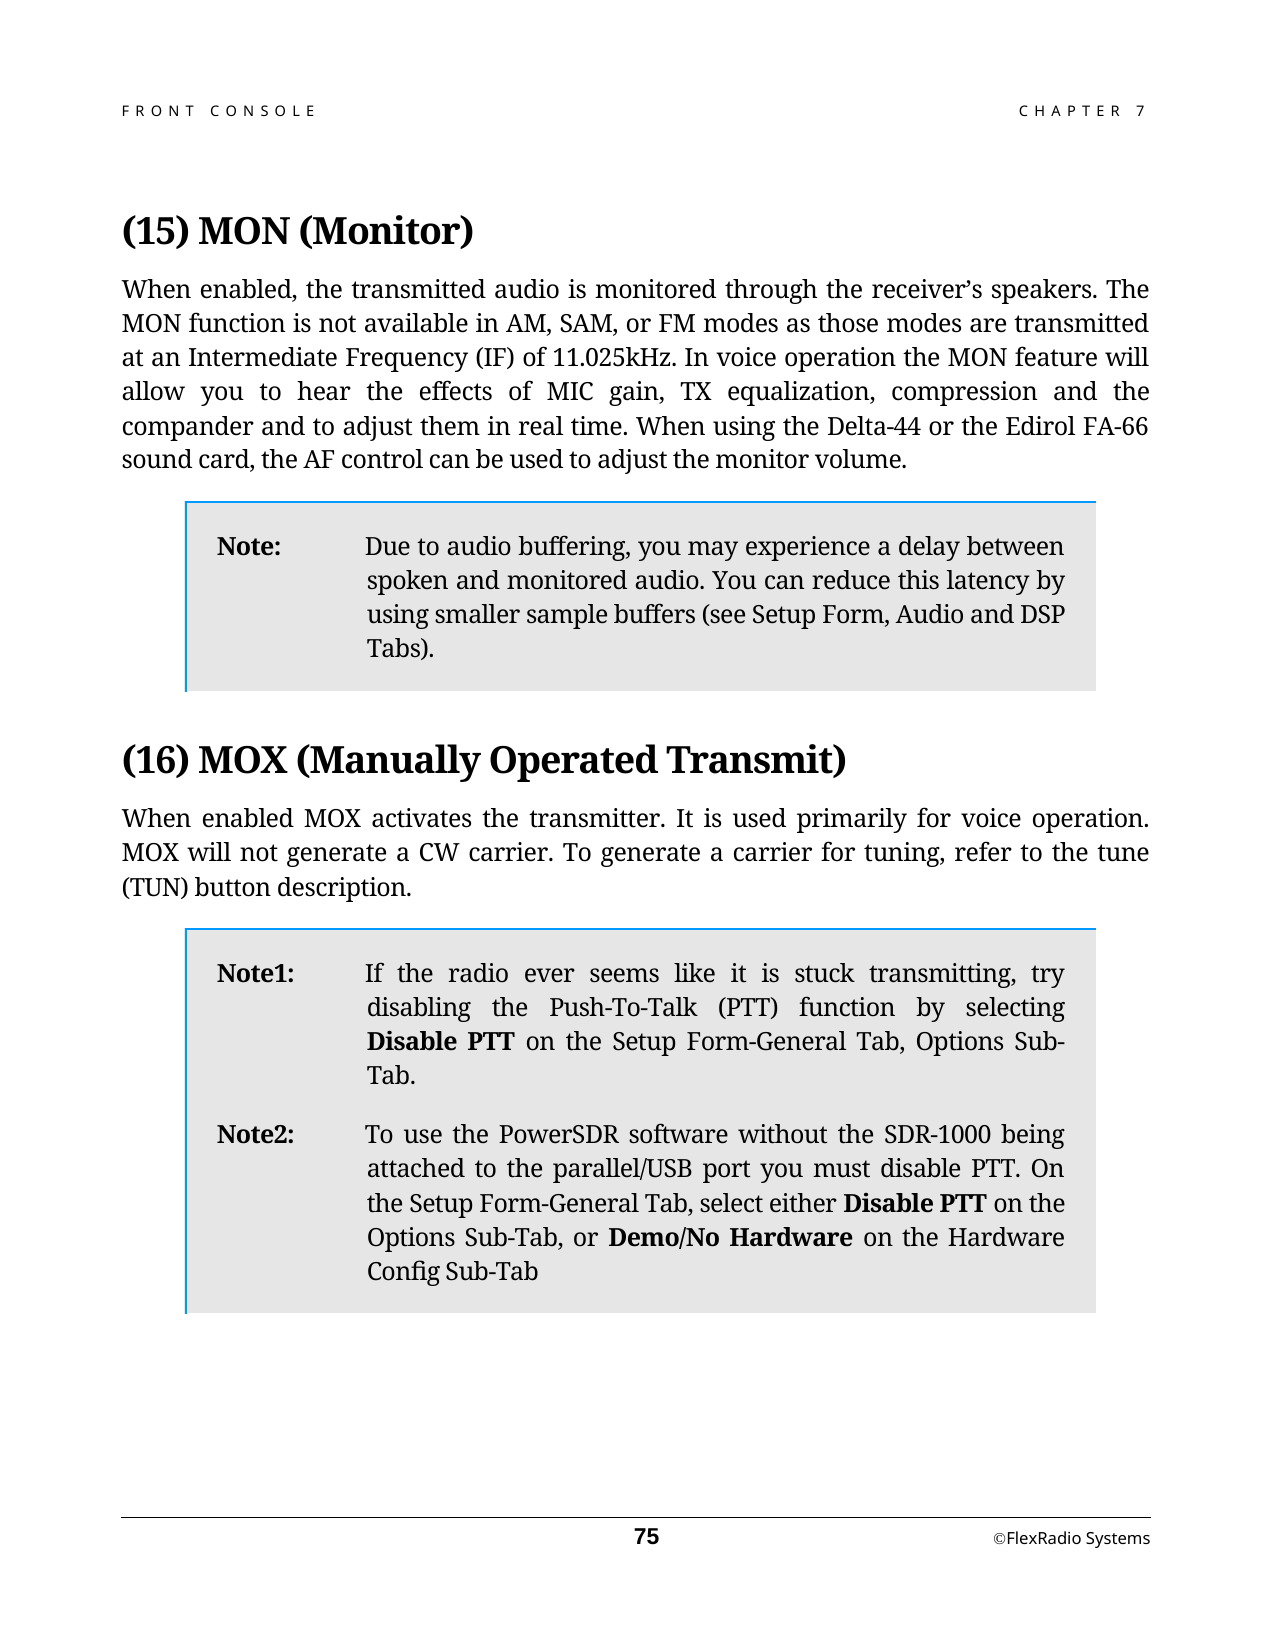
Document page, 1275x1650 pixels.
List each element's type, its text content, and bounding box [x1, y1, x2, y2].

text Note: Due to audio buffering, you may experience a delay between spoken and monitored audio. You can reduce this latency by using smaller sample buffers (see Setup Form, Audio and DSP Tabs). [187, 503, 1096, 691]
subtitle (15) MON (Monitor) [121, 204, 1151, 255]
text Note1: If the radio ever seems like it is stuck transmitting, try disabling the Push-To-Talk (PTT) function by selecting Disable PTT on the Setup Form-General Tab, Options Sub-Tab. [187, 930, 1096, 1089]
subtitle (16) MOX (Manually Operated Transmit) [121, 733, 1151, 784]
text When enabled MOX activates the transmitter. It is used primarily for voice operation. MOX will not generate a CW carrier. To generate a carrier for tuning, refer to the tune (TUN) button description. [121, 801, 1151, 903]
text When enabled, the transmitted audio is monitored through the receiver’s speakers. The MON function is not available in AM, SAM, or FM modes as those modes are transmitted at an Intermediate Frequency (IF) of 11.025kHz. In voice operation the MON feature will allow you to hear the effects of MIC gain, TX equalization, compression and the compander and to adjust them in real time. When using the Delta-44 or the Edirol FA-66 sound card, the AF control can be used to adjust the monitor volume. [121, 272, 1151, 476]
text Note2: To use the PowerSDR software without the SDR-1000 being attached to the parallel/USB port you must disable PTT. On the Setup Form-General Tab, select either Disable PTT on the Options Sub-Tab, or Demo/No Hardware on the Hardware Config Sub-Tab [187, 1089, 1096, 1313]
